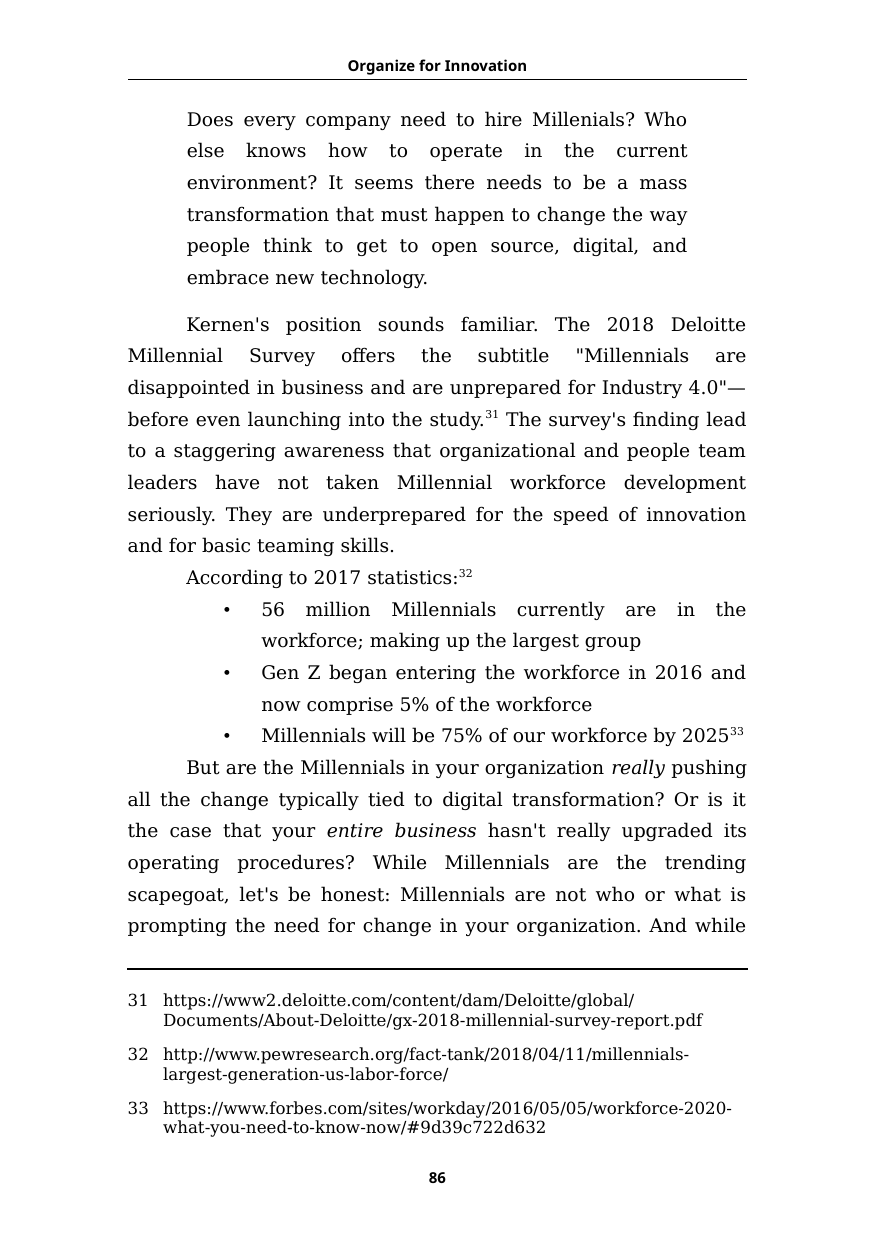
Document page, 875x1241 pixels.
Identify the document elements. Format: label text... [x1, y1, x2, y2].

text According to 2017 statistics: [127, 567, 747, 589]
list 56 million Millennials currently are in the workforce; making up the largest group [223, 599, 747, 652]
text Kernen's position sounds familiar. The 2018 Deloitte Millennial Survey offers the subtitle "Millennials are disappointed in business and are unprepared for Industry 4.0"—before even launching into the study. The survey's finding lead to a staggering awareness that organizational and people team leaders have not taken Millennial workforce development seriously. They are underprepared for the speed of innovation and for basic teaming skills. [127, 314, 747, 557]
text https://www2.deloitte.com/content/dam/Deloitte/global/Documents/About-Deloitte/gx-2018-millennial-survey-report.pdf [127, 991, 747, 1030]
list Millennials will be 75% of our workforce by 2025 [223, 725, 747, 747]
list https://www.forbes.com/sites/workday/2016/05/05/workforce-2020-what-you-need-to-know-now/#9d39c722d632 [127, 1099, 747, 1138]
text Does every company need to hire Millenials? Who else knows how to operate in the current environment? It seems there needs to be a mass transformation that must happen to change the way people think to get to open source, digital, and embrace new technology. [187, 109, 688, 289]
list Gen Z began entering the workforce in 2016 and now comprise 5% of the workforce [223, 662, 747, 716]
text But are the Millennials in your organization really pushing all the change typically tied to digital transformation? Or is it the case that your entire business hasn't really upgraded its operating procedures? While Millennials are the trending scapegoat, let's be honest: Millennials are not who or what is prompting the need for change in your organization. And while [127, 757, 747, 937]
text http://www.pewresearch.org/fact-tank/2018/04/11/millennials-largest-generation-us-labor-force/ [127, 1045, 747, 1084]
